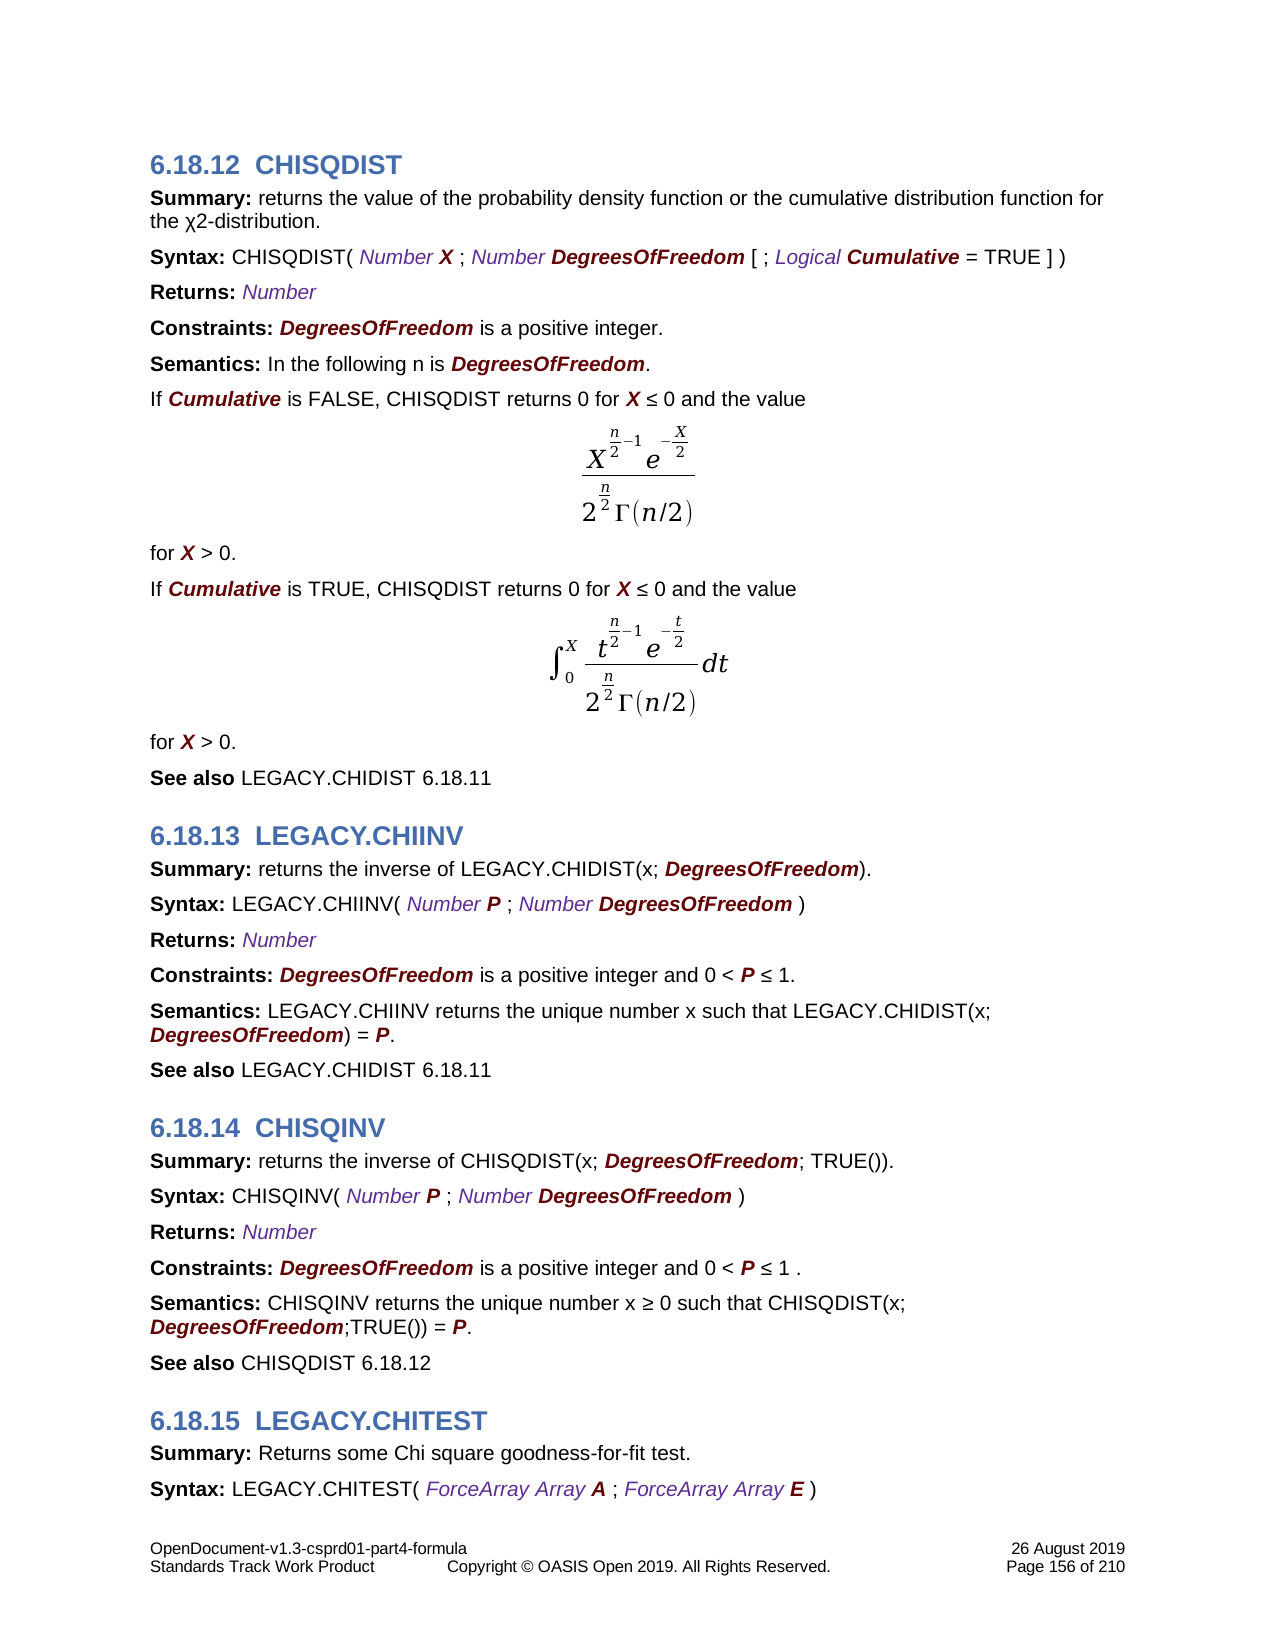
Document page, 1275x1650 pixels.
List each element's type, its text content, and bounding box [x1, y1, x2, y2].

subtitle LEGACY.CHIINV [150, 821, 1125, 851]
text Summary: returns the inverse of CHISQDIST(x; DegreesOfFreedom; TRUE()). [150, 1149, 1125, 1173]
text Semantics: CHISQINV returns the unique number x ≥ 0 such that CHISQDIST(x; DegreesOfFreedom;TRUE()) = P. [150, 1292, 1125, 1339]
text If Cumulative is TRUE, CHISQDIST returns 0 for X ≤ 0 and the value [150, 577, 1125, 601]
subtitle CHISQDIST [150, 150, 1125, 180]
text If Cumulative is FALSE, CHISQDIST returns 0 for X ≤ 0 and the value [150, 388, 1125, 411]
text Syntax: LEGACY.CHIINV( Number P ; Number DegreesOfFreedom ) [150, 893, 1125, 916]
subtitle CHISQINV [150, 1113, 1125, 1143]
text See also CHISQDIST 6.18.12 [150, 1351, 1125, 1374]
text Summary: Returns some Chi square goodness-for-fit test. [150, 1442, 1125, 1465]
text Returns: Number [150, 1221, 1125, 1244]
text for X > 0. [150, 731, 1125, 754]
text Returns: Number [150, 281, 1125, 304]
text Semantics: In the following n is DegreesOfFreedom. [150, 352, 1125, 376]
text Syntax: LEGACY.CHITEST( ForceArray Array A ; ForceArray Array E ) [150, 1477, 1125, 1501]
text Summary: returns the inverse of LEGACY.CHIDIST(x; DegreesOfFreedom). [150, 857, 1125, 881]
text Constraints: DegreesOfFreedom is a positive integer. [150, 316, 1125, 340]
text Syntax: CHISQINV( Number P ; Number DegreesOfFreedom ) [150, 1185, 1125, 1208]
text Constraints: DegreesOfFreedom is a positive integer and 0 < P ≤ 1. [150, 964, 1125, 987]
text See also LEGACY.CHIDIST 6.18.11 [150, 1059, 1125, 1082]
text Constraints: DegreesOfFreedom is a positive integer and 0 < P ≤ 1 . [150, 1256, 1125, 1280]
text Returns: Number [150, 928, 1125, 952]
text Semantics: LEGACY.CHIINV returns the unique number x such that LEGACY.CHIDIST(x; DegreesOfFreedom) = P. [150, 999, 1125, 1047]
text See also LEGACY.CHIDIST 6.18.11 [150, 766, 1125, 790]
text for X > 0. [150, 541, 1125, 565]
text Summary: returns the value of the probability density function or the cumulative distribution function for the χ2-distribution. [150, 186, 1125, 233]
subtitle LEGACY.CHITEST [150, 1406, 1125, 1436]
text Syntax: CHISQDIST( Number X ; Number DegreesOfFreedom [ ; Logical Cumulative = TRUE ] ) [150, 245, 1125, 269]
